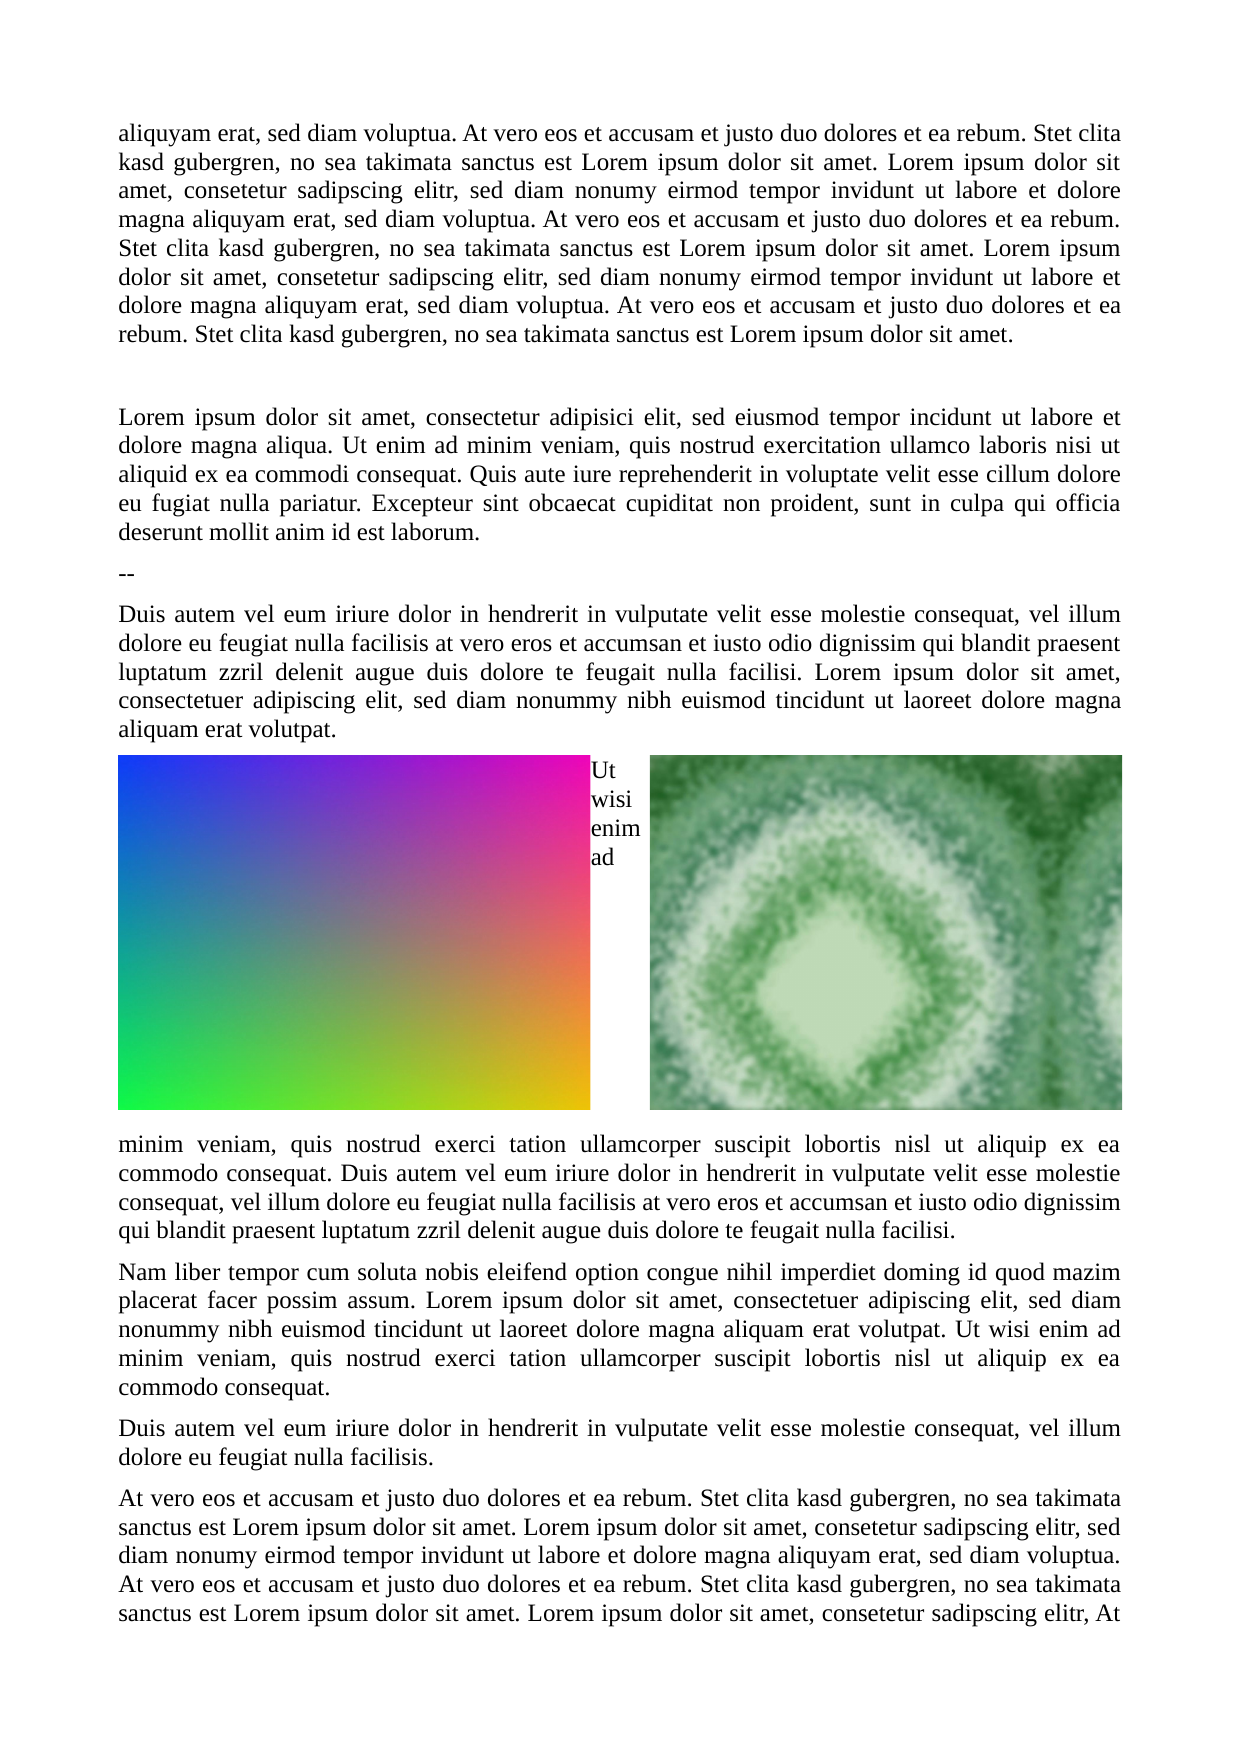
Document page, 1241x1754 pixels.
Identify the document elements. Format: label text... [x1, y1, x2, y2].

picture [118, 755, 591, 1110]
text Lorem ipsum dolor sit amet, consectetur adipisici elit, sed eiusmod tempor incidunt ut labore et dolore magna aliqua. Ut enim ad minim veniam, quis nostrud exercitation ullamco laboris nisi ut aliquid ex ea commodi consequat. Quis aute iure reprehenderit in voluptate velit esse cillum dolore eu fugiat nulla pariatur. Excepteur sint obcaecat cupiditat non proident, sunt in culpa qui officia deserunt mollit anim id est laborum. [118, 402, 1122, 546]
text Duis autem vel eum iriure dolor in hendrerit in vulputate velit esse molestie consequat, vel illum dolore eu feugiat nulla facilisis. [118, 1413, 1122, 1471]
picture [649, 755, 1123, 1110]
text Ut wisi enim ad minim veniam, quis nostrud exerci tation ullamcorper suscipit lobortis nisl ut aliquip ex ea commodo consequat. Duis autem vel eum iriure dolor in hendrerit in vulputate velit esse molestie consequat, vel illum dolore eu feugiat nulla facilisis at vero eros et accumsan et iusto odio dignissim qui blandit praesent luptatum zzril delenit augue duis dolore te feugait nulla facilisi. [118, 1110, 1122, 1244]
text aliquyam erat, sed diam voluptua. At vero eos et accusam et justo duo dolores et ea rebum. Stet clita kasd gubergren, no sea takimata sanctus est Lorem ipsum dolor sit amet. Lorem ipsum dolor sit amet, consetetur sadipscing elitr, sed diam nonumy eirmod tempor invidunt ut labore et dolore magna aliquyam erat, sed diam voluptua. At vero eos et accusam et justo duo dolores et ea rebum. Stet clita kasd gubergren, no sea takimata sanctus est Lorem ipsum dolor sit amet. Lorem ipsum dolor sit amet, consetetur sadipscing elitr, sed diam nonumy eirmod tempor invidunt ut labore et dolore magna aliquyam erat, sed diam voluptua. At vero eos et accusam et justo duo dolores et ea rebum. Stet clita kasd gubergren, no sea takimata sanctus est Lorem ipsum dolor sit amet. [118, 118, 1122, 348]
text At vero eos et accusam et justo duo dolores et ea rebum. Stet clita kasd gubergren, no sea takimata sanctus est Lorem ipsum dolor sit amet. Lorem ipsum dolor sit amet, consetetur sadipscing elitr, sed diam nonumy eirmod tempor invidunt ut labore et dolore magna aliquyam erat, sed diam voluptua. At vero eos et accusam et justo duo dolores et ea rebum. Stet clita kasd gubergren, no sea takimata sanctus est Lorem ipsum dolor sit amet. Lorem ipsum dolor sit amet, consetetur sadipscing elitr, At [118, 1483, 1122, 1627]
text -- [118, 558, 1122, 587]
text Duis autem vel eum iriure dolor in hendrerit in vulputate velit esse molestie consequat, vel illum dolore eu feugiat nulla facilisis at vero eros et accumsan et iusto odio dignissim qui blandit praesent luptatum zzril delenit augue duis dolore te feugait nulla facilisi. Lorem ipsum dolor sit amet, consectetuer adipiscing elit, sed diam nonummy nibh euismod tincidunt ut laoreet dolore magna aliquam erat volutpat. [118, 599, 1122, 743]
text Nam liber tempor cum soluta nobis eleifend option congue nihil imperdiet doming id quod mazim placerat facer possim assum. Lorem ipsum dolor sit amet, consectetuer adipiscing elit, sed diam nonummy nibh euismod tincidunt ut laoreet dolore magna aliquam erat volutpat. Ut wisi enim ad minim veniam, quis nostrud exerci tation ullamcorper suscipit lobortis nisl ut aliquip ex ea commodo consequat. [118, 1257, 1122, 1401]
